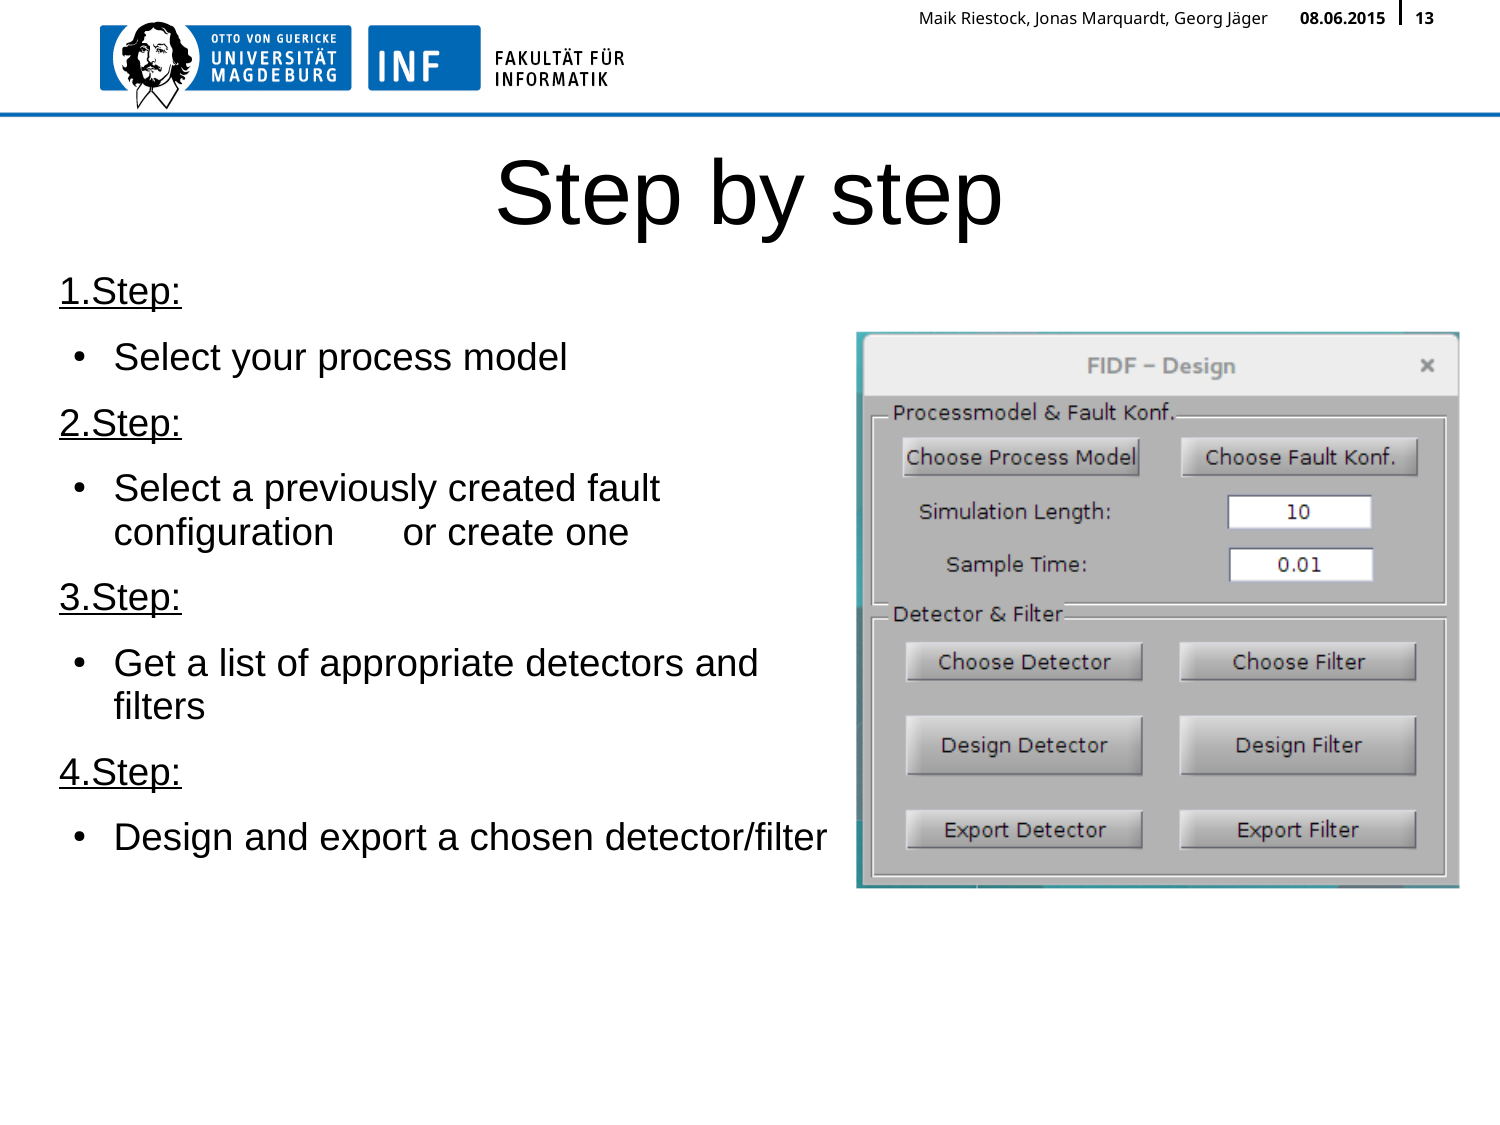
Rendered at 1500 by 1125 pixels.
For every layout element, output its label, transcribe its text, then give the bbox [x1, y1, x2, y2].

list 1.Step: Select your process model 2.Step: Select a previously created fault configuration or create one 3.Step: Get a list of appropriate detectors and filters 4.Step: Design and export a chosen detector/filter [59, 270, 841, 923]
picture [0, 0, 1500, 1125]
title Step by step [75, 135, 1425, 251]
